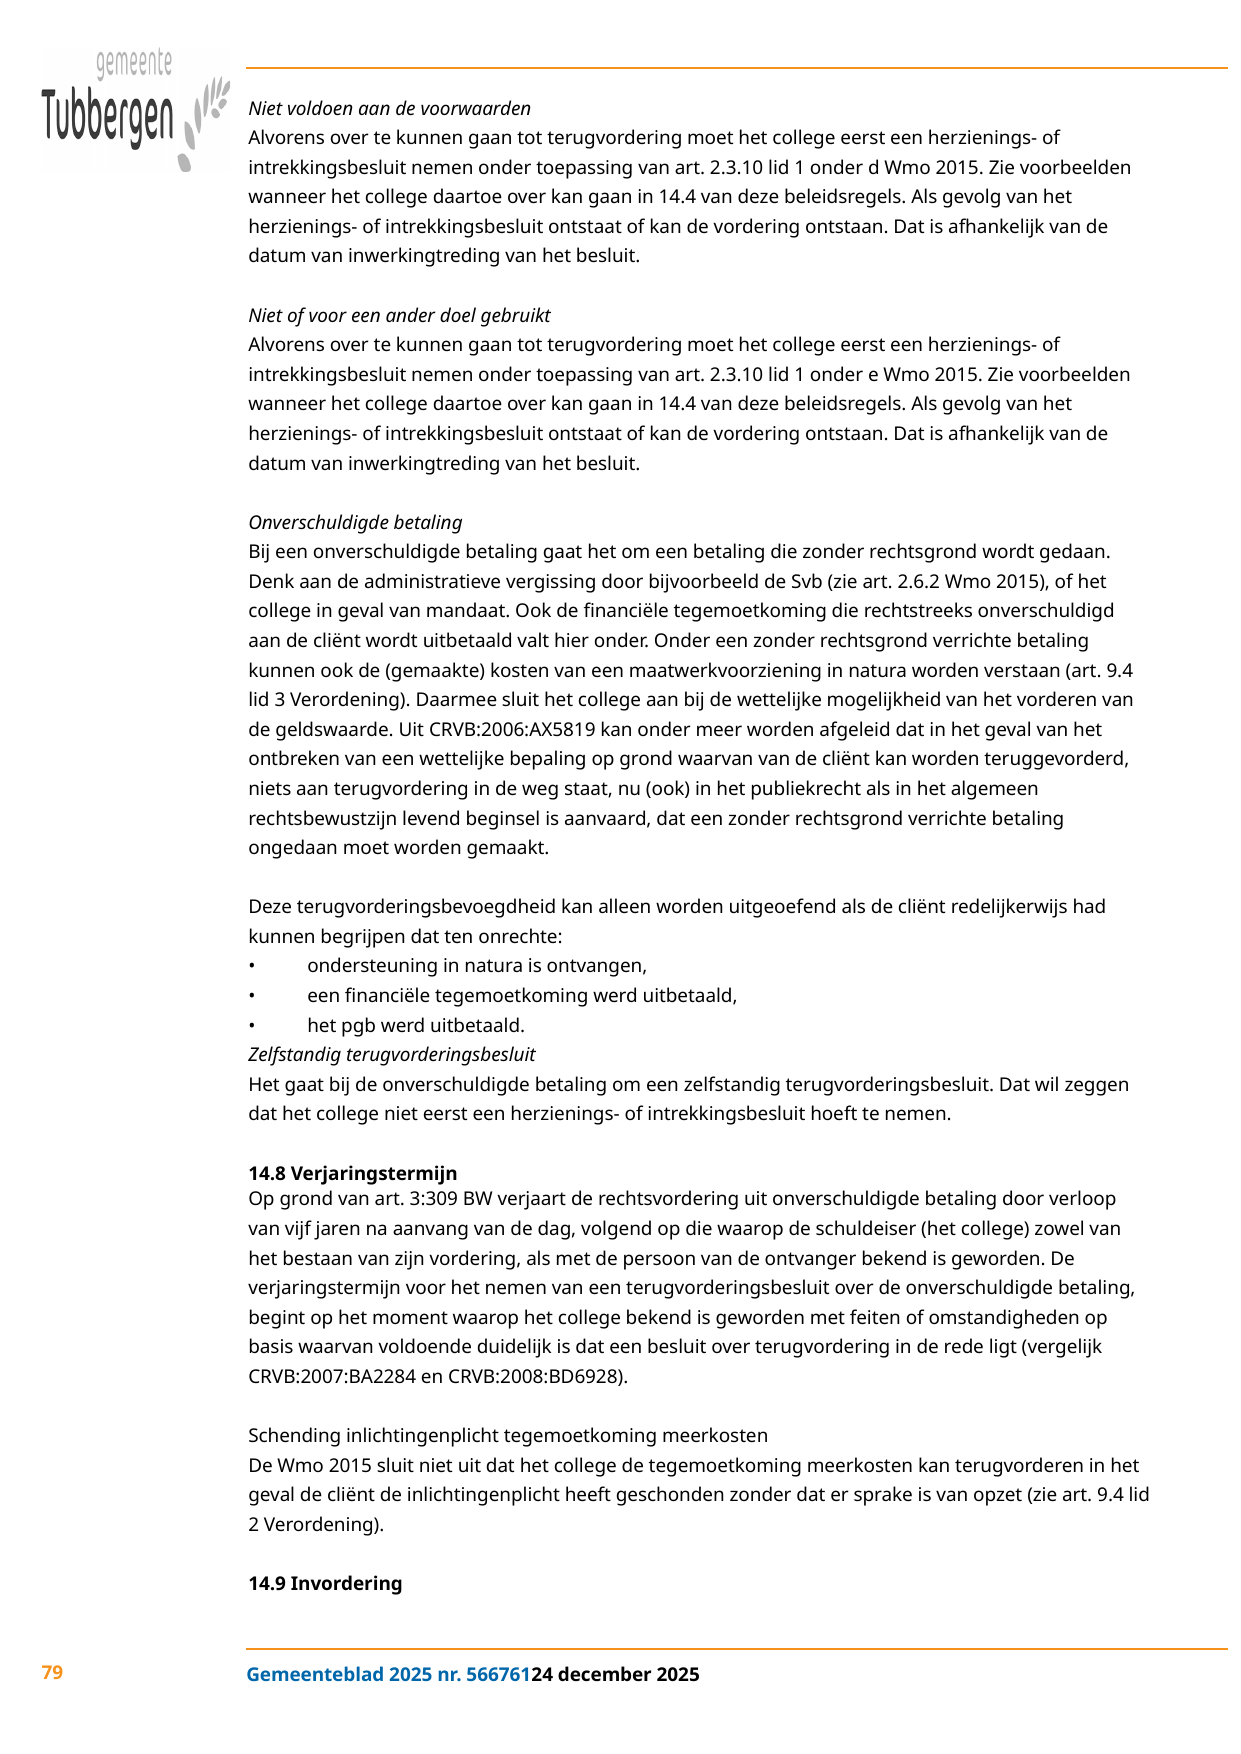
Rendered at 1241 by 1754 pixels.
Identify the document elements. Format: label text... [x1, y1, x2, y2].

text Het gaat bij de onverschuldigde betaling om een zelfstandig terugvorderingsbesluit. Dat wil zeggen dat het college niet eerst een herzienings- of intrekkingsbesluit hoeft te nemen. [248, 1071, 1152, 1126]
text Alvorens over te kunnen gaan tot terugvordering moet het college eerst een herzienings- of intrekkingsbesluit nemen onder toepassing van art. 2.3.10 lid 1 onder e Wmo 2015. Zie voorbeelden wanneer het college daartoe over kan gaan in 14.4 van deze beleidsregels. Als gevolg van het herzienings- of intrekkingsbesluit ontstaat of kan de vordering ontstaan. Dat is afhankelijk van de datum van inwerkingtreding van het besluit. [248, 331, 1152, 476]
text Deze terugvorderingsbevoegdheid kan alleen worden uitgeoefend als de cliënt redelijkerwijs had kunnen begrijpen dat ten onrechte: [248, 893, 1152, 949]
text 14.9 Invordering [248, 1570, 1152, 1596]
picture [41, 47, 231, 172]
text Niet of voor een ander doel gebruikt [248, 302, 1152, 328]
list het pgb werd uitbetaald. [248, 1012, 1152, 1038]
text Niet voldoen aan de voorwaarden [248, 95, 1152, 121]
list een financiële tegemoetkoming werd uitbetaald, [248, 982, 1152, 1008]
text Op grond van art. 3:309 BW verjaart de rechtsvordering uit onverschuldigde betaling door verloop van vijf jaren na aanvang van de dag, volgend op die waarop de schuldeiser (het college) zowel van het bestaan van zijn vordering, als met de persoon van de ontvanger bekend is geworden. De verjaringstermijn voor het nemen van een terugvorderingsbesluit over de onverschuldigde betaling, begint op het moment waarop het college bekend is geworden met feiten of omstandigheden op basis waarvan voldoende duidelijk is dat een besluit over terugvordering in de rede ligt (vergelijk CRVB:2007:BA2284 en CRVB:2008:BD6928). [248, 1186, 1152, 1389]
text Zelfstandig terugvorderingsbesluit [248, 1041, 1152, 1067]
list ondersteuning in natura is ontvangen, [248, 953, 1152, 978]
text 14.8 Verjaringstermijn [248, 1160, 1152, 1186]
text De Wmo 2015 sluit niet uit dat het college de tegemoetkoming meerkosten kan terugvorderen in het geval de cliënt de inlichtingenplicht heeft geschonden zonder dat er sprake is van opzet (zie art. 9.4 lid 2 Verordening). [248, 1452, 1152, 1537]
text Alvorens over te kunnen gaan tot terugvordering moet het college eerst een herzienings- of intrekkingsbesluit nemen onder toepassing van art. 2.3.10 lid 1 onder d Wmo 2015. Zie voorbeelden wanneer het college daartoe over kan gaan in 14.4 van deze beleidsregels. Als gevolg van het herzienings- of intrekkingsbesluit ontstaat of kan de vordering ontstaan. Dat is afhankelijk van de datum van inwerkingtreding van het besluit. [248, 124, 1152, 268]
text Onverschuldigde betaling [248, 509, 1152, 535]
text Schending inlichtingenplicht tegemoetkoming meerkosten [248, 1422, 1152, 1448]
text Bij een onverschuldigde betaling gaat het om een betaling die zonder rechtsgrond wordt gedaan. Denk aan de administratieve vergissing door bijvoorbeeld de Svb (zie art. 2.6.2 Wmo 2015), of het college in geval van mandaat. Ook de financiële tegemoetkoming die rechtstreeks onverschuldigd aan de cliënt wordt uitbetaald valt hier onder. Onder een zonder rechtsgrond verrichte betaling kunnen ook de (gemaakte) kosten van een maatwerkvoorziening in natura worden verstaan (art. 9.4 lid 3 Verordening). Daarmee sluit het college aan bij de wettelijke mogelijkheid van het vorderen van de geldswaarde. Uit CRVB:2006:AX5819 kan onder meer worden afgeleid dat in het geval van het ontbreken van een wettelijke bepaling op grond waarvan van de cliënt kan worden teruggevorderd, niets aan terugvordering in de weg staat, nu (ook) in het publiekrecht als in het algemeen rechtsbewustzijn levend beginsel is aanvaard, dat een zonder rechtsgrond verrichte betaling ongedaan moet worden gemaakt. [248, 538, 1152, 860]
